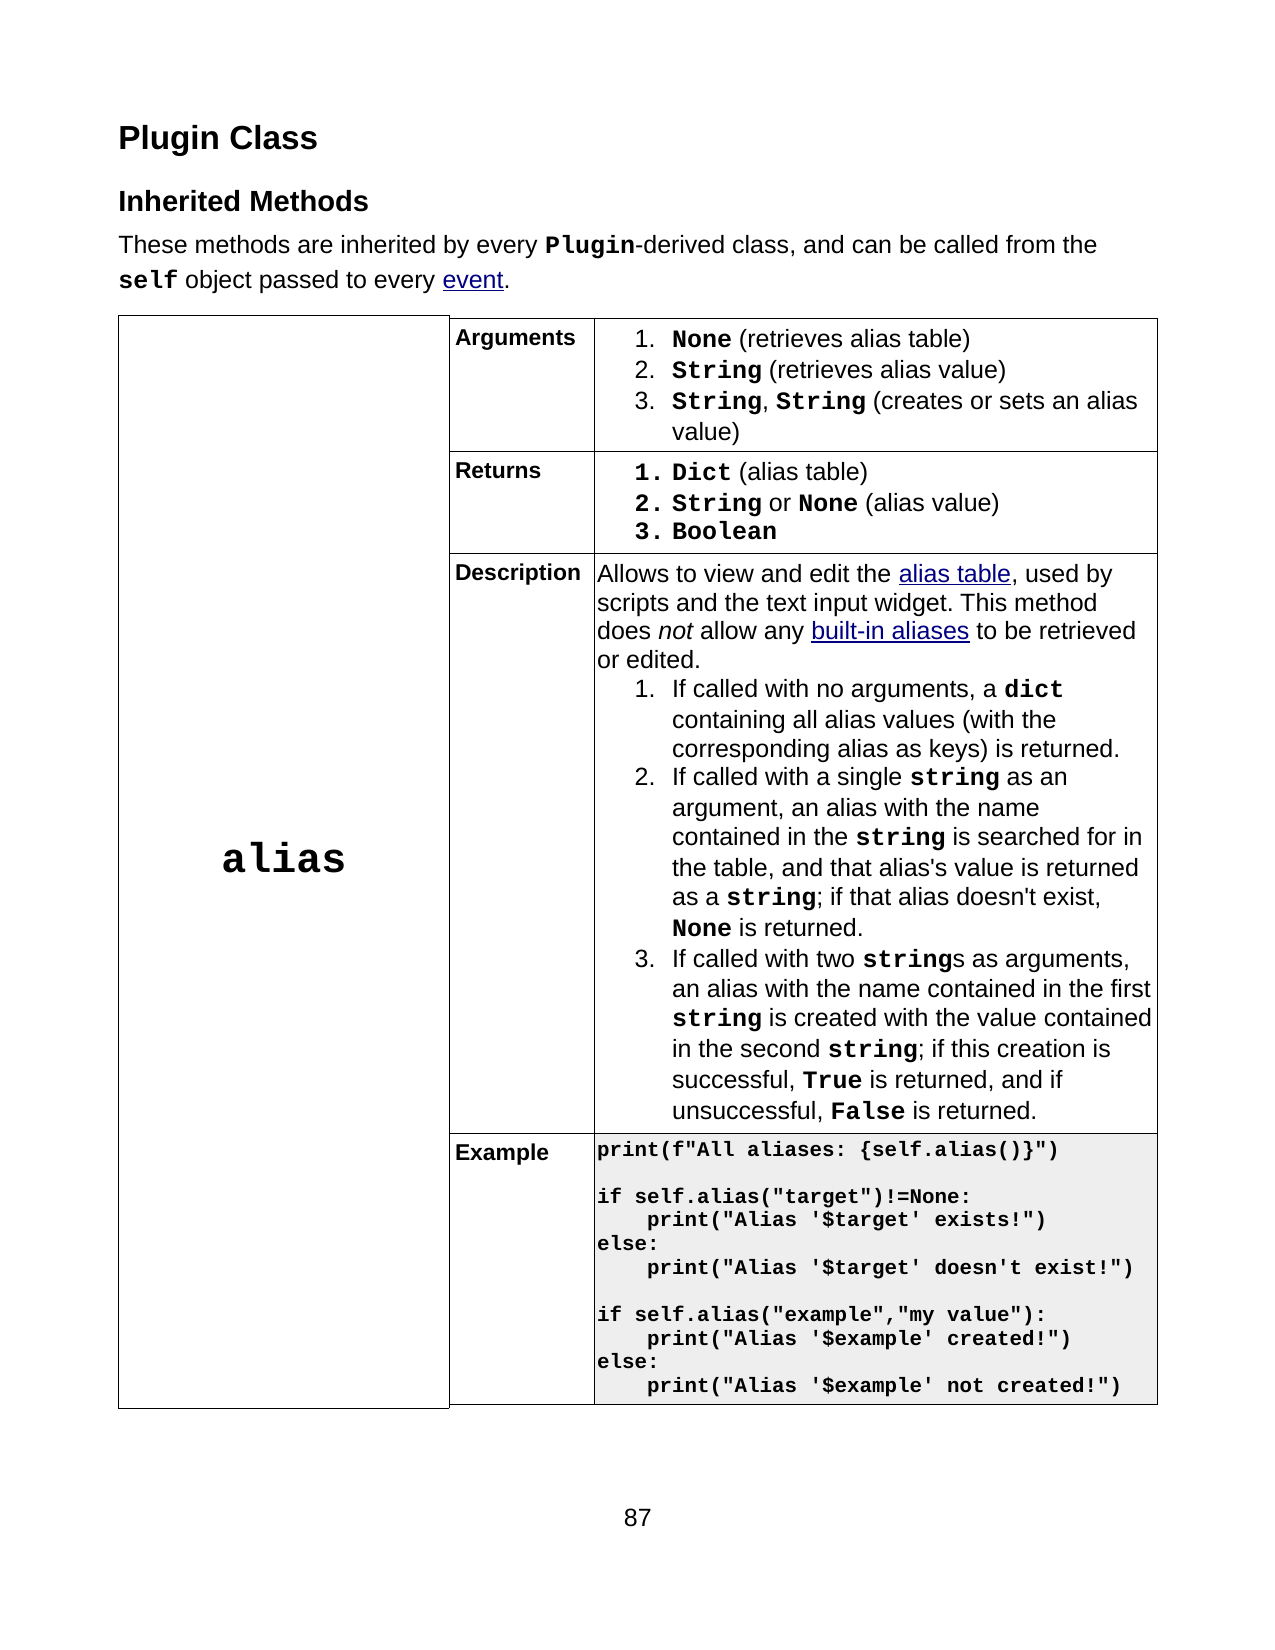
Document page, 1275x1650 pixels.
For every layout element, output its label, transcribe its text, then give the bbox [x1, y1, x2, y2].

table_cell print(f"All aliases: {self.alias()}") if self.alias("target")!=None: print("Alias '$target' exists!") else: print("Alias '$target' doesn't exist!") if self.alias("example","my value"): print("Alias '$example' created!") else: print("Alias '$example' not created!") [595, 1134, 1157, 1404]
text These methods are inherited by every Plugin-derived class, and can be called from the self object passed to every event. [118, 230, 1157, 296]
table_cell Description [450, 554, 594, 1133]
table_cell Dict (alias table) String or None (alias value) Boolean [595, 452, 1157, 553]
table_header None (retrieves alias table) String (retrieves alias value) String, String (creates or sets an alias value) [595, 319, 1157, 451]
subtitle Inherited Methods [118, 184, 1157, 217]
subtitle Plugin Class [118, 118, 1157, 157]
table_cell Example [450, 1134, 594, 1404]
table_cell Allows to view and edit the alias table, used by scripts and the text input widget. This method does not allow any built-in aliases to be retrieved or edited. If called with no arguments, a dict containing all alias values (with the corresponding alias as keys) is returned. If called with a single string as an argument, an alias with the name contained in the string is searched for in the table, and that alias's value is returned as a string; if that alias doesn't exist, None is returned. If called with two strings as arguments, an alias with the name contained in the first string is created with the value contained in the second string; if this creation is successful, True is returned, and if unsuccessful, False is returned. [595, 554, 1157, 1133]
table_header Arguments [450, 319, 594, 451]
table_header alias [119, 316, 449, 1408]
table_cell Returns [450, 452, 594, 553]
